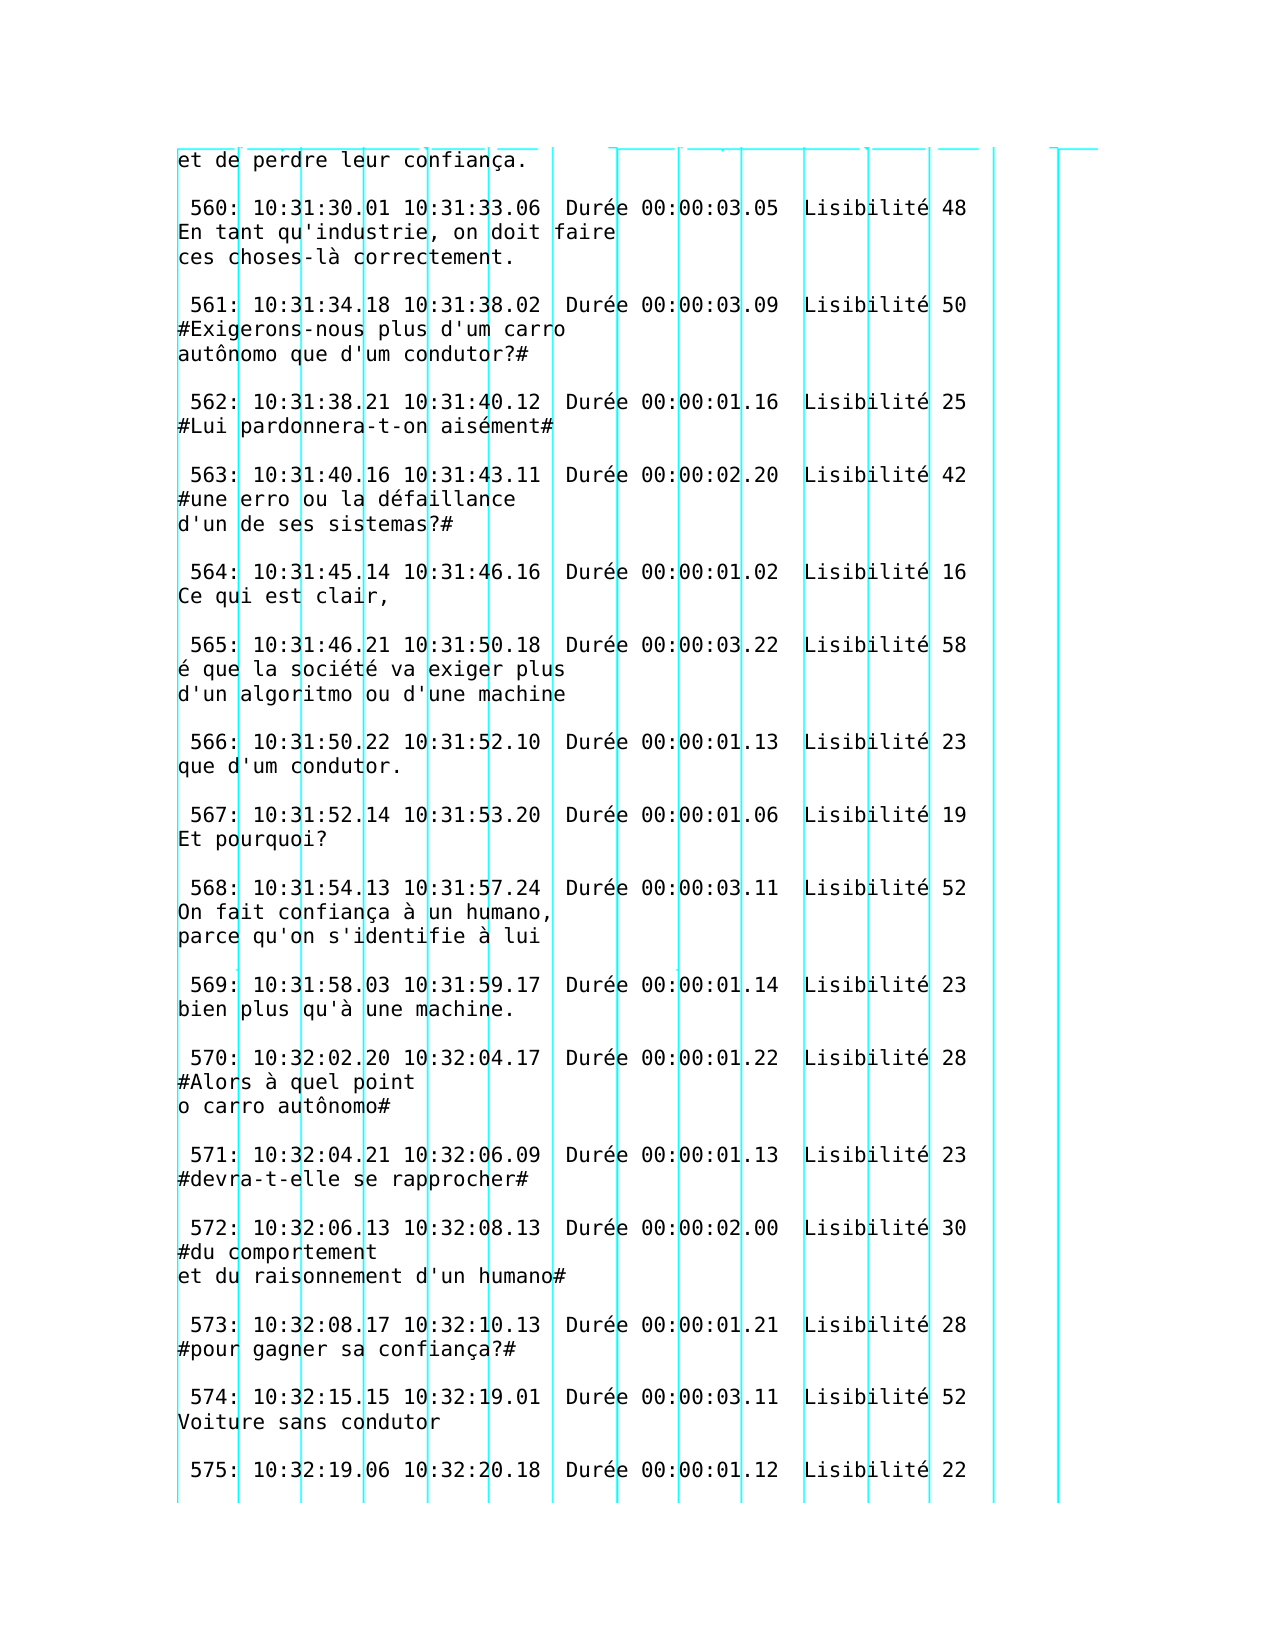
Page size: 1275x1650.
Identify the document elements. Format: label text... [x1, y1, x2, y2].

text 563: 10:31:40.16 10:31:43.11 Durée 00:00:02.20 Lisibilité 42 [177, 463, 1098, 487]
text 570: 10:32:02.20 10:32:04.17 Durée 00:00:01.22 Lisibilité 28 [177, 1046, 1098, 1070]
text #Alors à quel point [177, 1070, 1098, 1094]
text o carro autônomo# [177, 1094, 1098, 1118]
text 574: 10:32:15.15 10:32:19.01 Durée 00:00:03.11 Lisibilité 52 [177, 1385, 1098, 1410]
text 562: 10:31:38.21 10:31:40.12 Durée 00:00:01.16 Lisibilité 25 [177, 390, 1098, 414]
text Voiture sans condutor [177, 1410, 1098, 1434]
text parce qu'on s'identifie à lui [177, 924, 1098, 948]
text bien plus qu'à une machine. [177, 997, 1098, 1021]
text é que la société va exiger plus [177, 657, 1098, 682]
text #devra-t-elle se rapprocher# [177, 1167, 1098, 1191]
text 564: 10:31:45.14 10:31:46.16 Durée 00:00:01.02 Lisibilité 16 [177, 560, 1098, 584]
text 569: 10:31:58.03 10:31:59.17 Durée 00:00:01.14 Lisibilité 23 [177, 973, 1098, 997]
text autônomo que d'um condutor?# [177, 342, 1098, 366]
text 573: 10:32:08.17 10:32:10.13 Durée 00:00:01.21 Lisibilité 28 [177, 1313, 1098, 1337]
text 561: 10:31:34.18 10:31:38.02 Durée 00:00:03.09 Lisibilité 50 [177, 293, 1098, 317]
text Et pourquoi? [177, 827, 1098, 851]
text #Exigerons-nous plus d'um carro [177, 317, 1098, 342]
text #Lui pardonnera-t-on aisément# [177, 414, 1098, 439]
text 565: 10:31:46.21 10:31:50.18 Durée 00:00:03.22 Lisibilité 58 [177, 633, 1098, 657]
text 560: 10:31:30.01 10:31:33.06 Durée 00:00:03.05 Lisibilité 48 [177, 196, 1098, 220]
text #pour gagner sa confiança?# [177, 1337, 1098, 1361]
text d'un de ses sistemas?# [177, 512, 1098, 536]
text En tant qu'industrie, on doit faire [177, 220, 1098, 245]
text 568: 10:31:54.13 10:31:57.24 Durée 00:00:03.11 Lisibilité 52 [177, 876, 1098, 900]
text que d'um condutor. [177, 754, 1098, 779]
text 572: 10:32:06.13 10:32:08.13 Durée 00:00:02.00 Lisibilité 30 [177, 1216, 1098, 1240]
text 566: 10:31:50.22 10:31:52.10 Durée 00:00:01.13 Lisibilité 23 [177, 730, 1098, 754]
text #une erro ou la défaillance [177, 487, 1098, 512]
text Ce qui est clair, [177, 584, 1098, 609]
text et de perdre leur confiança. [177, 148, 1098, 172]
text #du comportement [177, 1240, 1098, 1264]
text et du raisonnement d'un humano# [177, 1264, 1098, 1288]
text 567: 10:31:52.14 10:31:53.20 Durée 00:00:01.06 Lisibilité 19 [177, 803, 1098, 827]
text 575: 10:32:19.06 10:32:20.18 Durée 00:00:01.12 Lisibilité 22 [177, 1458, 1098, 1482]
picture [177, 147, 1098, 1503]
text 571: 10:32:04.21 10:32:06.09 Durée 00:00:01.13 Lisibilité 23 [177, 1143, 1098, 1167]
text ces choses-là correctement. [177, 245, 1098, 269]
text On fait confiança à un humano, [177, 900, 1098, 924]
text d'un algoritmo ou d'une machine [177, 682, 1098, 706]
